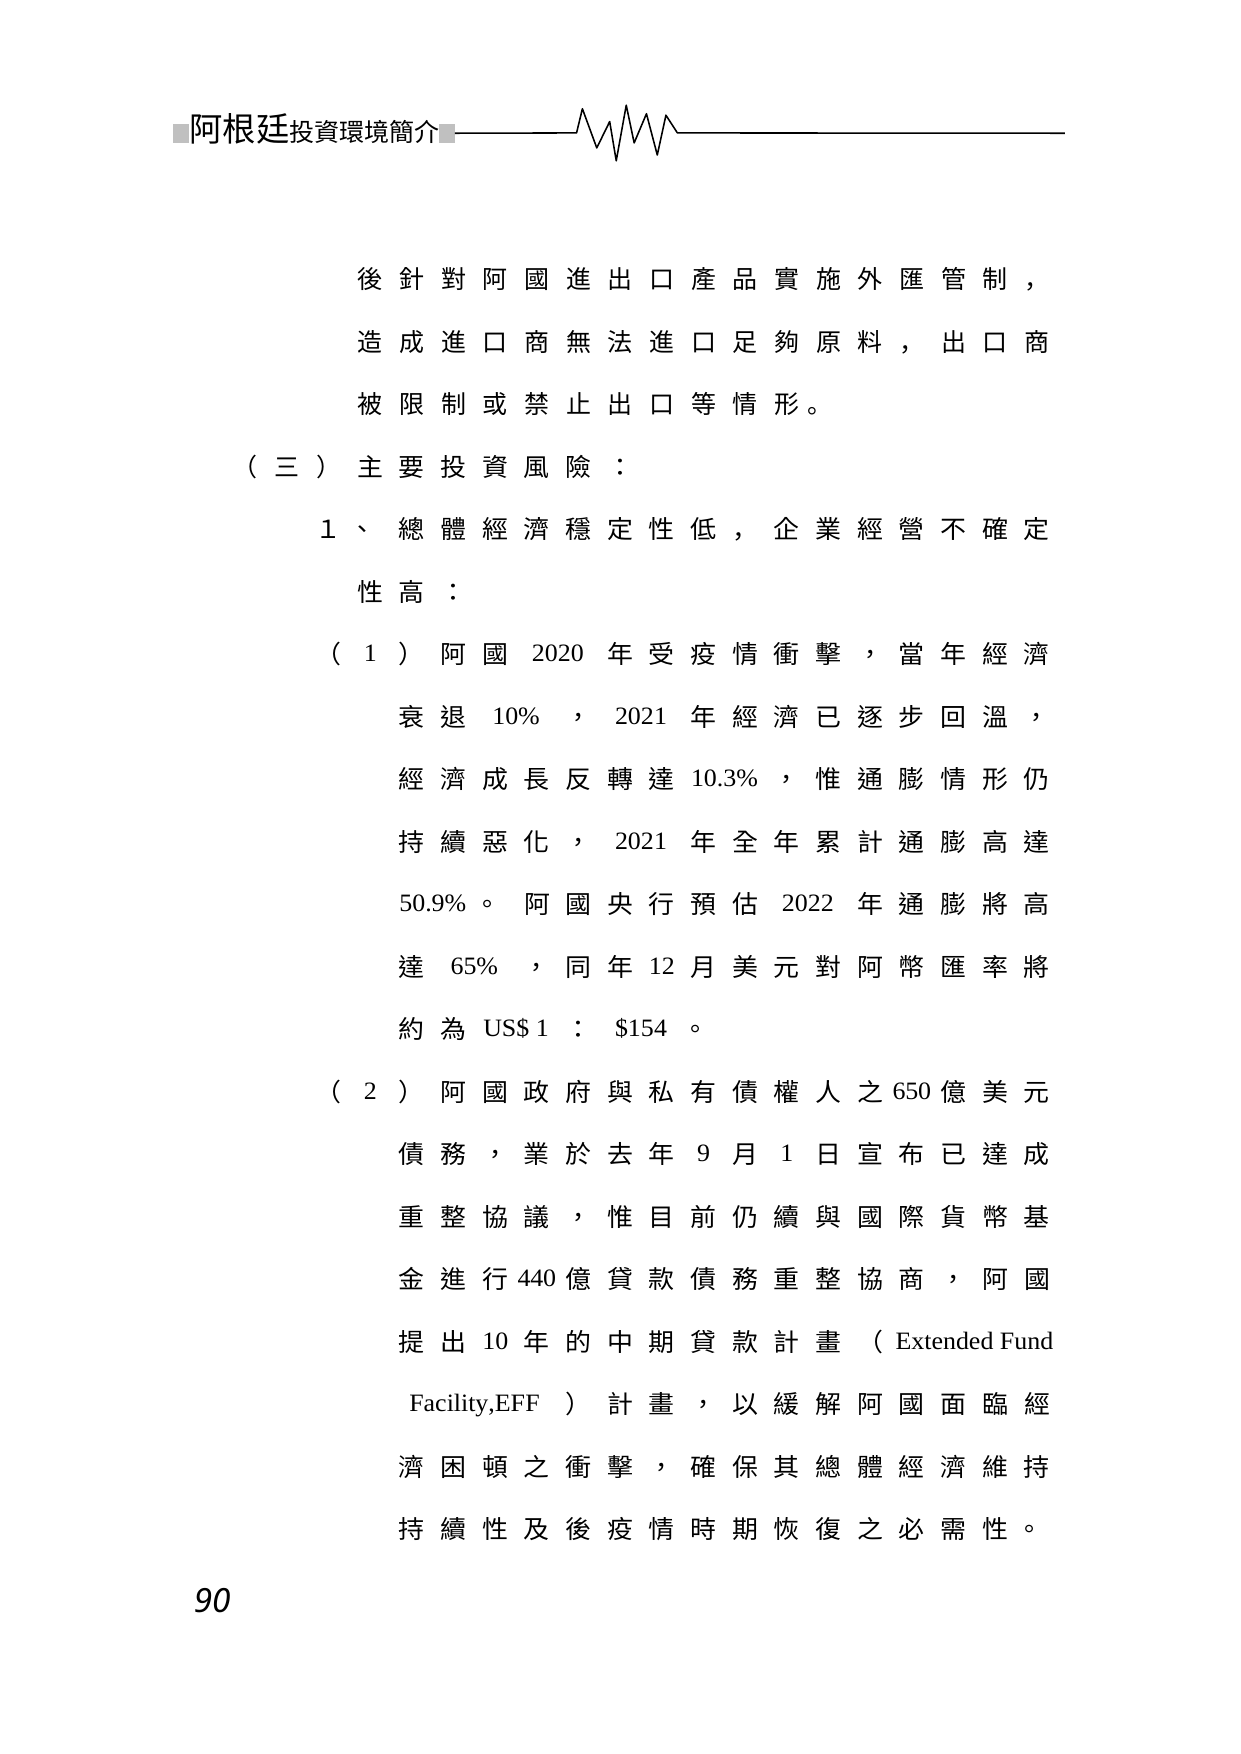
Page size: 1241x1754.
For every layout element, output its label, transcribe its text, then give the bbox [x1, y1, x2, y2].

text １、總體經濟穩定性低，企業經營不確定性高： [281, 486, 1058, 611]
text （1）阿國2020年受疫情衝擊，當年經濟衰退10%，2021年經濟已逐步回溫，經濟成長反轉達10.3%，惟通膨情形仍持續惡化，2021年全年累計通膨高達50.9%。阿國央行預估2022年通膨將高達65%，同年12月美元對阿幣匯率將約為US$ 1：$154。 [306, 611, 1058, 1049]
text （2）阿國政府與私有債權人之650億美元債務，業於去年9月1日宣布已達成重整協議，惟目前仍續與國際貨幣基金進行440億貸款債務重整協商，阿國提出10年的中期貸款計畫（Extended Fund Facility,EFF）計畫，以緩解阿國面臨經濟困頓之衝擊，確保其總體經濟維持持續性及後疫情時期恢復之必需性。 [306, 1049, 1058, 1549]
text （三）主要投資風險： [207, 424, 1058, 486]
text 後針對阿國進出口產品實施外匯管制，造成進口商無法進口足夠原料，出口商被限制或禁止出口等情形。 [281, 236, 1058, 424]
